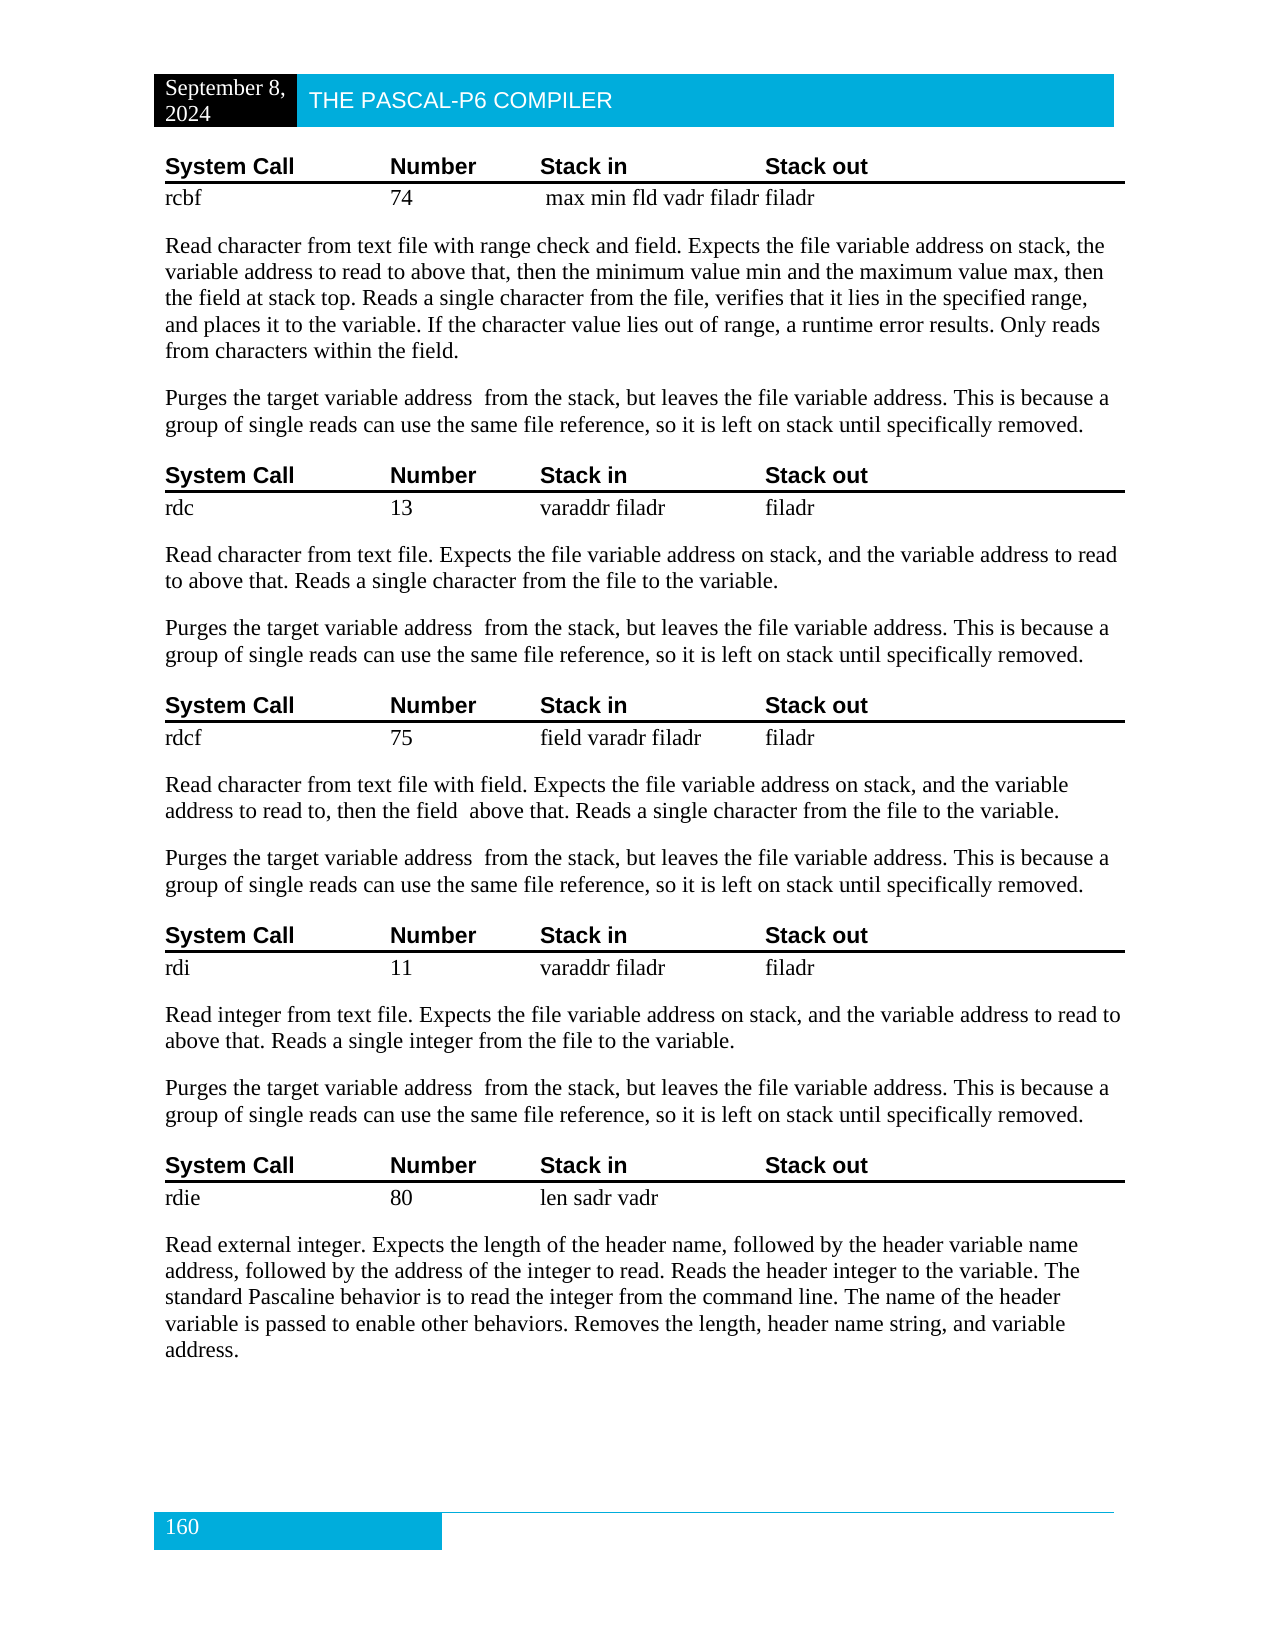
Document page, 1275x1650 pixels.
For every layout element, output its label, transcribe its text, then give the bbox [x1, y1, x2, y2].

text Purges the target variable address from the stack, but leaves the file variable address. This is because a group of single reads can use the same file reference, so it is left on stack until specifically removed. [165, 384, 1125, 437]
text System Call Number Stack in Stack out [165, 1152, 1125, 1180]
text Read character from text file. Expects the file variable address on stack, and the variable address to read to above that. Reads a single character from the file to the variable. [165, 541, 1125, 593]
text Purges the target variable address from the stack, but leaves the file variable address. This is because a group of single reads can use the same file reference, so it is left on stack until specifically removed. [165, 844, 1125, 897]
text Read character from text file with field. Expects the file variable address on stack, and the variable address to read to, then the field above that. Reads a single character from the file to the variable. [165, 771, 1125, 823]
text rcbf 74 max min fld vadr filadr filadr [165, 184, 1125, 211]
text System Call Number Stack in Stack out [165, 153, 1125, 181]
text System Call Number Stack in Stack out [165, 922, 1125, 950]
text rdcf 75 field varadr filadr filadr [165, 723, 1125, 750]
text Read character from text file with range check and field. Expects the file variable address on stack, the variable address to read to above that, then the minimum value min and the maximum value max, then the field at stack top. Reads a single character from the file, verifies that it lies in the specified range, and places it to the variable. If the character value lies out of range, a runtime error results. Only reads from characters within the field. [165, 232, 1125, 363]
text System Call Number Stack in Stack out [165, 462, 1125, 490]
text Purges the target variable address from the stack, but leaves the file variable address. This is because a group of single reads can use the same file reference, so it is left on stack until specifically removed. [165, 1074, 1125, 1127]
text Read external integer. Expects the length of the header name, followed by the header variable name address, followed by the address of the integer to read. Reads the header integer to the variable. The standard Pascaline behavior is to read the integer from the command line. The name of the header variable is passed to enable other behaviors. Removes the length, header name string, and variable address. [165, 1231, 1125, 1362]
text System Call Number Stack in Stack out [165, 692, 1125, 720]
text rdi 11 varaddr filadr filadr [165, 953, 1125, 980]
text Purges the target variable address from the stack, but leaves the file variable address. This is because a group of single reads can use the same file reference, so it is left on stack until specifically removed. [165, 614, 1125, 667]
text Read integer from text file. Expects the file variable address on stack, and the variable address to read to above that. Reads a single integer from the file to the variable. [165, 1001, 1125, 1053]
text rdc 13 varaddr filadr filadr [165, 493, 1125, 520]
text rdie 80 len sadr vadr [165, 1183, 1125, 1210]
